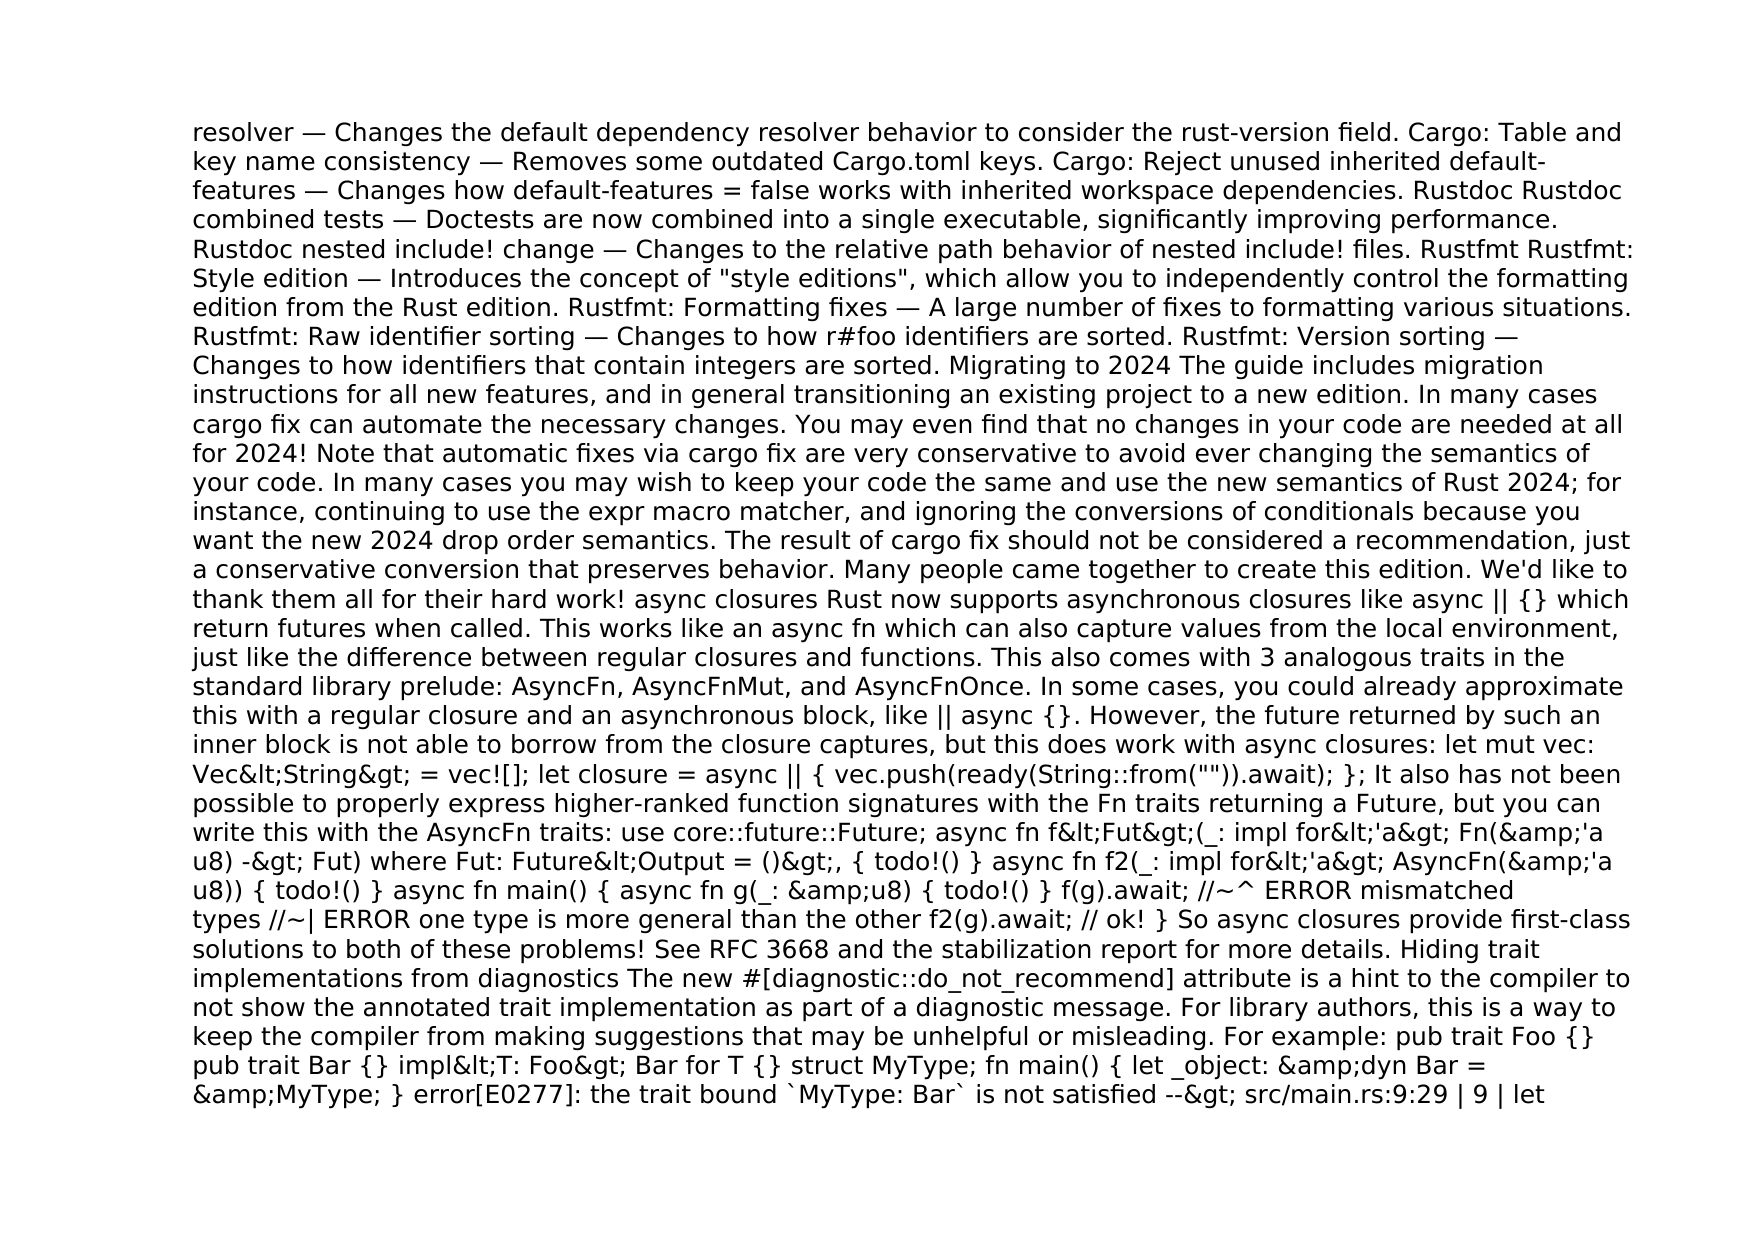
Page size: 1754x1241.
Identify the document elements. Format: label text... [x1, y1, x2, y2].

list resolver — Changes the default dependency resolver behavior to consider the rust-version field. Cargo: Table and key name consistency — Removes some outdated Cargo.toml keys. Cargo: Reject unused inherited default-features — Changes how default-features = false works with inherited workspace dependencies. Rustdoc Rustdoc combined tests — Doctests are now combined into a single executable, significantly improving performance. Rustdoc nested include! change — Changes to the relative path behavior of nested include! files. Rustfmt Rustfmt: Style edition — Introduces the concept of "style editions", which allow you to independently control the formatting edition from the Rust edition. Rustfmt: Formatting fixes — A large number of fixes to formatting various situations. Rustfmt: Raw identifier sorting — Changes to how r#foo identifiers are sorted. Rustfmt: Version sorting — Changes to how identifiers that contain integers are sorted. Migrating to 2024 The guide includes migration instructions for all new features, and in general transitioning an existing project to a new edition. In many cases cargo fix can automate the necessary changes. You may even find that no changes in your code are needed at all for 2024! Note that automatic fixes via cargo fix are very conservative to avoid ever changing the semantics of your code. In many cases you may wish to keep your code the same and use the new semantics of Rust 2024; for instance, continuing to use the expr macro matcher, and ignoring the conversions of conditionals because you want the new 2024 drop order semantics. The result of cargo fix should not be considered a recommendation, just a conservative conversion that preserves behavior. Many people came together to create this edition. We'd like to thank them all for their hard work! async closures Rust now supports asynchronous closures like async || {} which return futures when called. This works like an async fn which can also capture values from the local environment, just like the difference between regular closures and functions. This also comes with 3 analogous traits in the standard library prelude: AsyncFn, AsyncFnMut, and AsyncFnOnce. In some cases, you could already approximate this with a regular closure and an asynchronous block, like || async {}. However, the future returned by such an inner block is not able to borrow from the closure captures, but this does work with async closures: let mut vec: Vec&lt;String&gt; = vec![]; let closure = async || { vec.push(ready(String::from("")).await); }; It also has not been possible to properly express higher-ranked function signatures with the Fn traits returning a Future, but you can write this with the AsyncFn traits: use core::future::Future; async fn f&lt;Fut&gt;(_: impl for&lt;'a&gt; Fn(&amp;'a u8) -&gt; Fut) where Fut: Future&lt;Output = ()&gt;, { todo!() } async fn f2(_: impl for&lt;'a&gt; AsyncFn(&amp;'a u8)) { todo!() } async fn main() { async fn g(_: &amp;u8) { todo!() } f(g).await; //~^ ERROR mismatched types //~| ERROR one type is more general than the other f2(g).await; // ok! } So async closures provide first-class solutions to both of these problems! See RFC 3668 and the stabilization report for more details. Hiding trait implementations from diagnostics The new #[diagnostic::do_not_recommend] attribute is a hint to the compiler to not show the annotated trait implementation as part of a diagnostic message. For library authors, this is a way to keep the compiler from making suggestions that may be unhelpful or misleading. For example: pub trait Foo {} pub trait Bar {} impl&lt;T: Foo&gt; Bar for T {} struct MyType; fn main() { let _object: &amp;dyn Bar = &amp;MyType; } error[E0277]: the trait bound `MyType: Bar` is not satisfied --&gt; src/main.rs:9:29 | 9 | let [177, 118, 1636, 1110]
